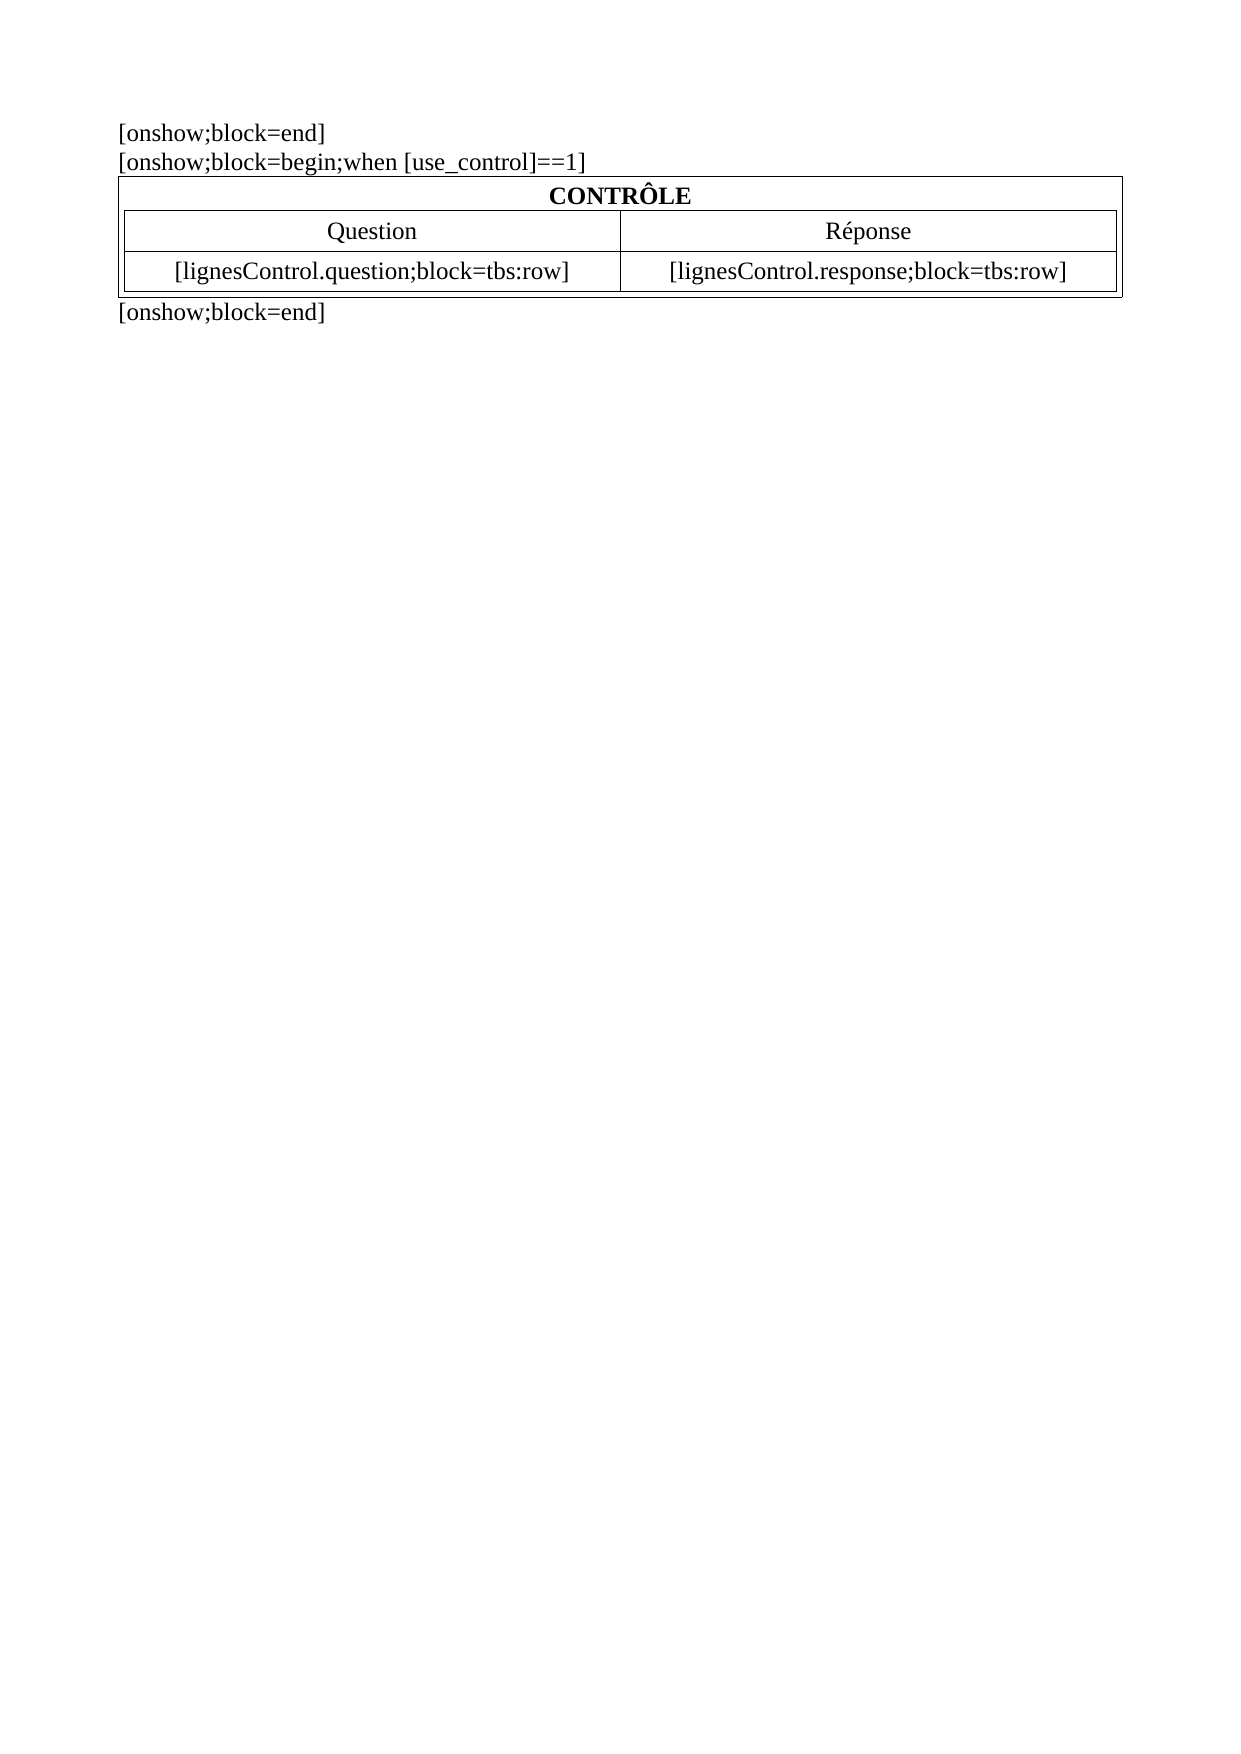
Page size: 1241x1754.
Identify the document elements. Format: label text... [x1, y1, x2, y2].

table_header Question [125, 211, 620, 251]
text [onshow;block=begin;when [use_control]==1] [118, 147, 1122, 176]
table_header CONTRÔLE [119, 177, 1122, 297]
table_cell [lignesControl.response;block=tbs:row] [621, 252, 1116, 291]
text [onshow;block=end] [118, 298, 1122, 326]
table_header Réponse [621, 211, 1116, 251]
table_cell [lignesControl.question;block=tbs:row] [125, 252, 620, 291]
text [onshow;block=end] [118, 118, 1122, 147]
